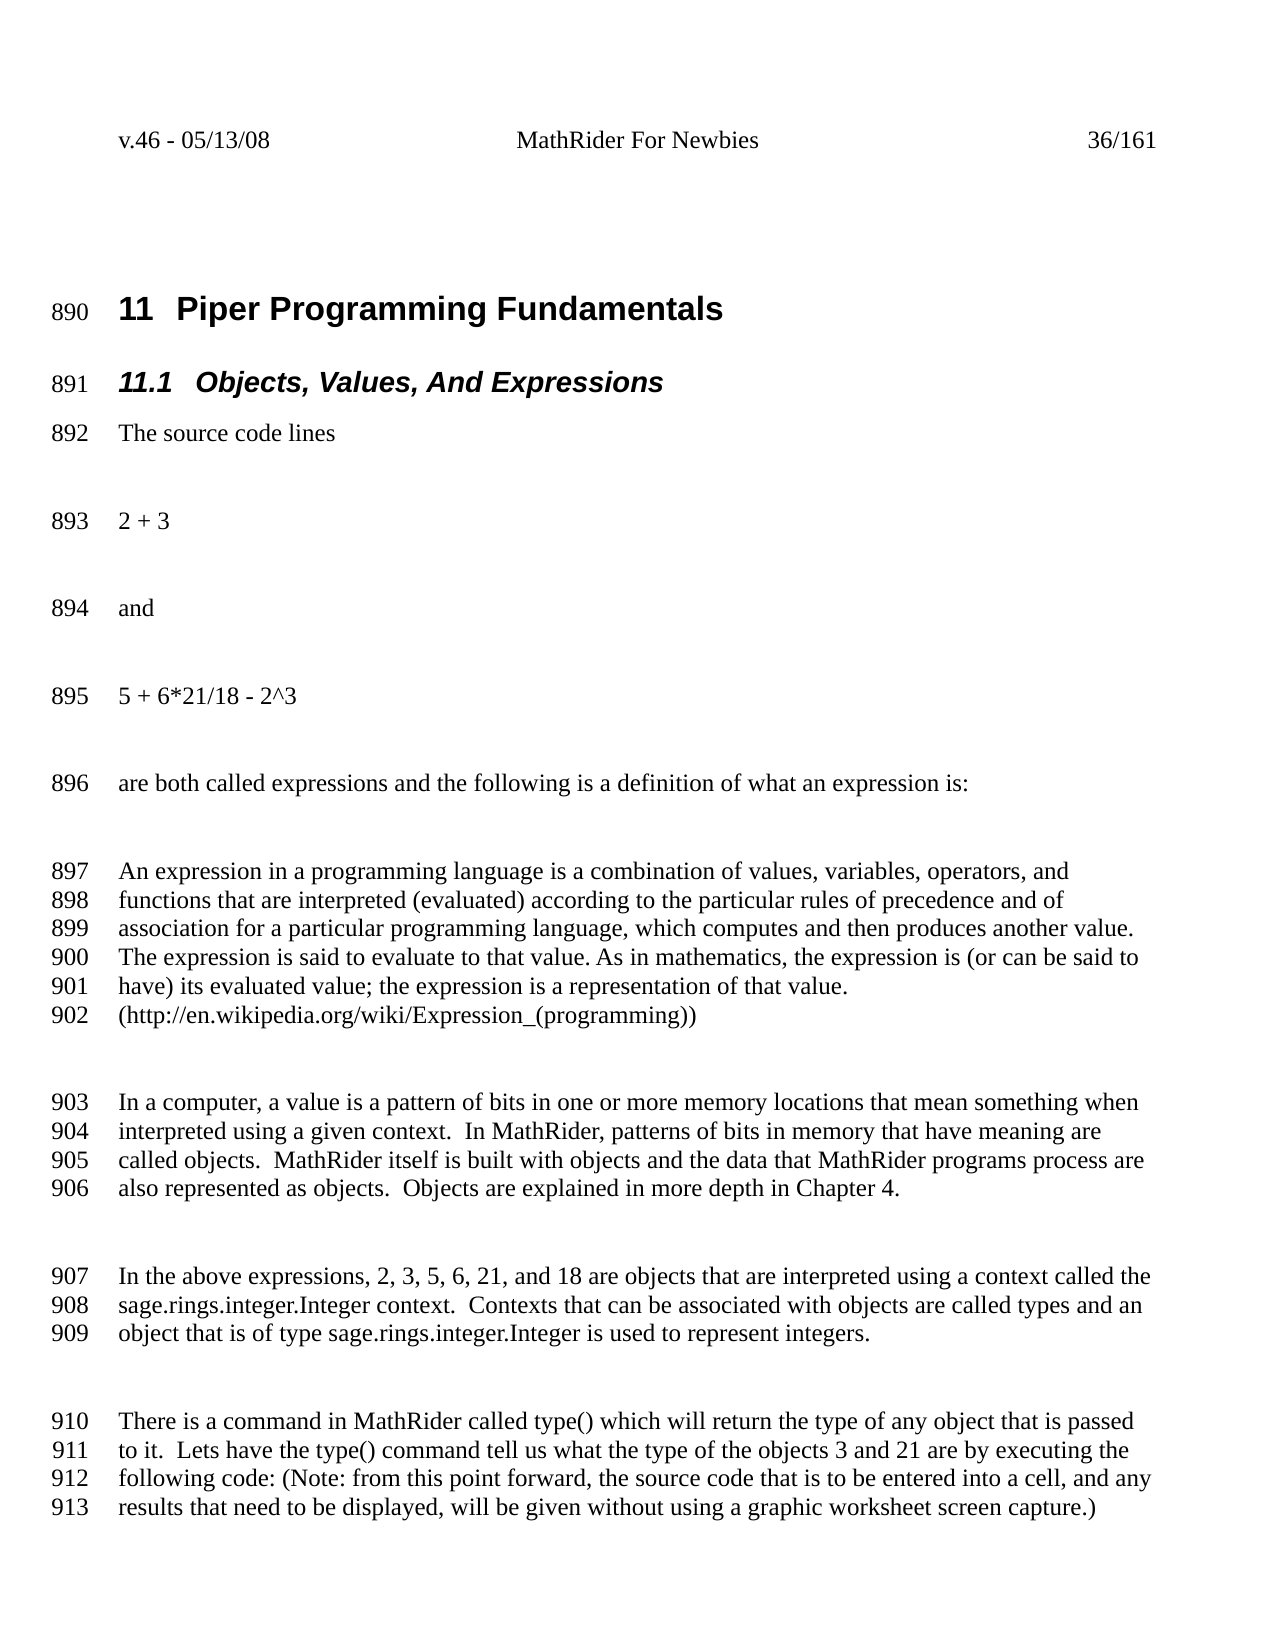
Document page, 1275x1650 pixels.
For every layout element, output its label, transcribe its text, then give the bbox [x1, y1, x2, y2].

text An expression in a programming language is a combination of values, variables, operators, and functions that are interpreted (evaluated) according to the particular rules of precedence and of association for a particular programming language, which computes and then produces another value. The expression is said to evaluate to that value. As in mathematics, the expression is (or can be said to have) its evaluated value; the expression is a representation of that value. (http://en.wikipedia.org/wiki/Expression_(programming)) [118, 856, 1157, 1028]
text There is a command in MathRider called type() which will return the type of any object that is passed to it. Lets have the type() command tell us what the type of the objects 3 and 21 are by executing the following code: (Note: from this point forward, the source code that is to be entered into a cell, and any results that need to be displayed, will be given without using a graphic worksheet screen capture.) [118, 1406, 1157, 1521]
subtitle Objects, Values, And Expressions [118, 365, 1157, 398]
text are both called expressions and the following is a definition of what an expression is: [118, 768, 1157, 797]
text and [118, 593, 1157, 622]
text The source code lines [118, 418, 1157, 447]
subtitle Piper Programming Fundamentals [118, 289, 1157, 327]
text In a computer, a value is a pattern of bits in one or more memory locations that mean something when interpreted using a given context. In MathRider, patterns of bits in memory that have meaning are called objects. MathRider itself is built with objects and the data that MathRider programs process are also represented as objects. Objects are explained in more depth in Chapter 4. [118, 1087, 1157, 1202]
text 5 + 6*21/18 - 2^3 [118, 681, 1157, 710]
text In the above expressions, 2, 3, 5, 6, 21, and 18 are objects that are interpreted using a context called the sage.rings.integer.Integer context. Contexts that can be associated with objects are called types and an object that is of type sage.rings.integer.Integer is used to represent integers. [118, 1261, 1157, 1347]
text 2 + 3 [118, 506, 1157, 535]
